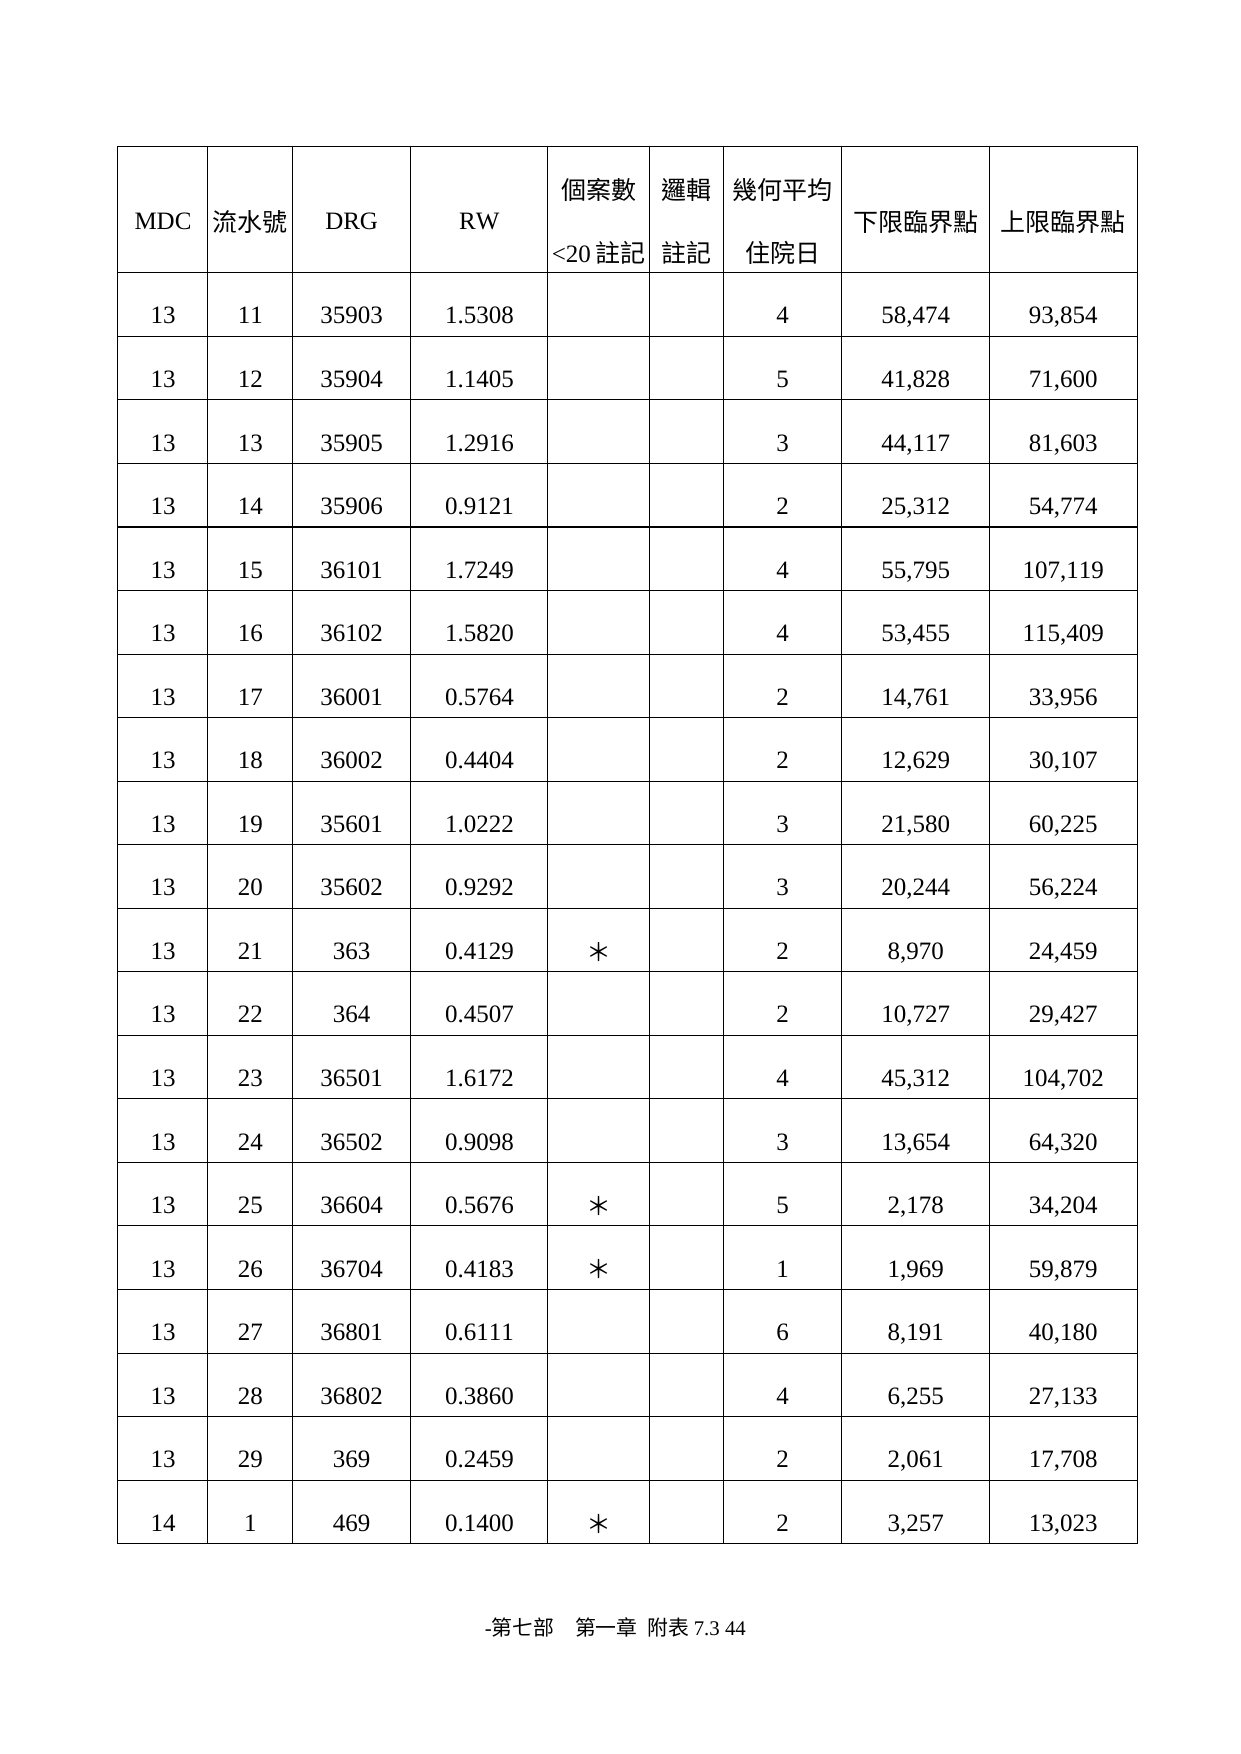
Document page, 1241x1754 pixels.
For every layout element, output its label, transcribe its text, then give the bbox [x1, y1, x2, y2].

table_cell [548, 528, 649, 590]
table_cell [650, 1481, 723, 1543]
table_cell 33,956 [990, 655, 1137, 717]
table_cell 27 [208, 1290, 292, 1352]
table_header 下限臨界點 [842, 147, 989, 272]
table_cell [650, 1226, 723, 1289]
table_cell 25 [208, 1163, 292, 1225]
table_cell 2 [724, 1417, 841, 1479]
table_cell [650, 400, 723, 463]
table_cell 2 [724, 909, 841, 971]
table_cell 53,455 [842, 591, 989, 653]
table_cell 20 [208, 845, 292, 908]
table_cell 20,244 [842, 845, 989, 908]
table_cell 1.5820 [411, 591, 547, 653]
table_cell 13 [118, 1354, 207, 1416]
table_cell 93,854 [990, 273, 1137, 336]
table_cell 364 [293, 972, 410, 1035]
table_cell [650, 1417, 723, 1479]
table_cell [650, 464, 723, 526]
table_cell 35601 [293, 782, 410, 844]
table_cell 11 [208, 273, 292, 336]
table_cell 13 [118, 845, 207, 908]
table_cell 34,204 [990, 1163, 1137, 1225]
table_cell [650, 273, 723, 336]
table_cell 54,774 [990, 464, 1137, 526]
table_cell 6,255 [842, 1354, 989, 1416]
table_cell [650, 972, 723, 1035]
table_cell 36001 [293, 655, 410, 717]
table_cell [548, 400, 649, 463]
table_cell 13 [118, 273, 207, 336]
table_cell 0.4129 [411, 909, 547, 971]
table_cell [548, 591, 649, 653]
table_cell 1,969 [842, 1226, 989, 1289]
table_cell [548, 972, 649, 1035]
table_cell 1.7249 [411, 528, 547, 590]
table_cell 16 [208, 591, 292, 653]
table_cell 14,761 [842, 655, 989, 717]
table_cell 13 [118, 1226, 207, 1289]
table_cell 36802 [293, 1354, 410, 1416]
table_cell 36101 [293, 528, 410, 590]
table_cell 25,312 [842, 464, 989, 526]
table_cell 36102 [293, 591, 410, 653]
table_cell [650, 1036, 723, 1098]
table_cell 0.1400 [411, 1481, 547, 1543]
table_cell 36501 [293, 1036, 410, 1098]
table_cell 1.6172 [411, 1036, 547, 1098]
table_cell 107,119 [990, 528, 1137, 590]
table_cell 35905 [293, 400, 410, 463]
table_cell 3 [724, 400, 841, 463]
table_header 邏輯 註記 [650, 147, 723, 272]
table_cell 469 [293, 1481, 410, 1543]
table_cell 0.2459 [411, 1417, 547, 1479]
table_cell 0.4404 [411, 718, 547, 781]
table_cell ＊ [548, 1226, 649, 1289]
table_header 上限臨界點 [990, 147, 1137, 272]
table_cell 29,427 [990, 972, 1137, 1035]
table_cell [650, 1099, 723, 1162]
table_cell 3 [724, 782, 841, 844]
table_cell 2,061 [842, 1417, 989, 1479]
table_header 幾何平均 住院日 [724, 147, 841, 272]
table_cell 23 [208, 1036, 292, 1098]
table_cell 56,224 [990, 845, 1137, 908]
table_cell 0.3860 [411, 1354, 547, 1416]
table_cell 60,225 [990, 782, 1137, 844]
table_cell 17 [208, 655, 292, 717]
table_cell 45,312 [842, 1036, 989, 1098]
table_cell 1.1405 [411, 337, 547, 399]
table_cell 13 [118, 337, 207, 399]
table_cell 15 [208, 528, 292, 590]
table_cell 0.9098 [411, 1099, 547, 1162]
table_cell 13 [118, 782, 207, 844]
table_header 個案數<20註記 [548, 147, 649, 272]
table_cell [650, 1163, 723, 1225]
table_cell 44,117 [842, 400, 989, 463]
table_cell 0.5764 [411, 655, 547, 717]
table_cell 13 [118, 718, 207, 781]
table_cell [548, 1036, 649, 1098]
table_header MDC [118, 147, 207, 272]
table_cell 40,180 [990, 1290, 1137, 1352]
table_cell 35903 [293, 273, 410, 336]
table_cell 35904 [293, 337, 410, 399]
table_cell 4 [724, 273, 841, 336]
table_cell 4 [724, 528, 841, 590]
table_cell 13 [208, 400, 292, 463]
table_cell 0.6111 [411, 1290, 547, 1352]
table_cell 24,459 [990, 909, 1137, 971]
table_cell [548, 718, 649, 781]
table_cell [548, 782, 649, 844]
table_cell [548, 1290, 649, 1352]
table_cell 1.0222 [411, 782, 547, 844]
table_cell 14 [118, 1481, 207, 1543]
table_cell [548, 845, 649, 908]
table_cell 18 [208, 718, 292, 781]
table_cell 19 [208, 782, 292, 844]
table_cell 4 [724, 1036, 841, 1098]
table_cell 369 [293, 1417, 410, 1479]
table_cell ＊ [548, 1481, 649, 1543]
table_cell 28 [208, 1354, 292, 1416]
table_cell [650, 1354, 723, 1416]
table_cell 17,708 [990, 1417, 1137, 1479]
table_cell 36604 [293, 1163, 410, 1225]
table_cell 363 [293, 909, 410, 971]
table_cell 29 [208, 1417, 292, 1479]
table_cell 13 [118, 1290, 207, 1352]
table_cell 55,795 [842, 528, 989, 590]
table_cell 4 [724, 1354, 841, 1416]
table_cell 13 [118, 591, 207, 653]
table_cell 2 [724, 972, 841, 1035]
table_cell [650, 1290, 723, 1352]
table_cell [650, 845, 723, 908]
table_cell [650, 718, 723, 781]
table_cell 71,600 [990, 337, 1137, 399]
table_cell 13 [118, 909, 207, 971]
table_cell 6 [724, 1290, 841, 1352]
table_cell 30,107 [990, 718, 1137, 781]
table_cell [548, 655, 649, 717]
table_cell 36502 [293, 1099, 410, 1162]
table_cell 3 [724, 1099, 841, 1162]
table_cell 0.9121 [411, 464, 547, 526]
table_cell 26 [208, 1226, 292, 1289]
table_cell 35602 [293, 845, 410, 908]
table_cell [650, 782, 723, 844]
table_cell [548, 1417, 649, 1479]
table_cell 13 [118, 655, 207, 717]
table_cell 36002 [293, 718, 410, 781]
table_cell 64,320 [990, 1099, 1137, 1162]
table_header 流水號 [208, 147, 292, 272]
table_cell 1 [724, 1226, 841, 1289]
table_cell 13,654 [842, 1099, 989, 1162]
table_cell 3 [724, 845, 841, 908]
table_cell 59,879 [990, 1226, 1137, 1289]
table_cell 27,133 [990, 1354, 1137, 1416]
table_cell [650, 337, 723, 399]
table_cell 36704 [293, 1226, 410, 1289]
table_cell 13 [118, 464, 207, 526]
table_cell [650, 591, 723, 653]
table_cell 21 [208, 909, 292, 971]
table_cell 36801 [293, 1290, 410, 1352]
table_cell 0.5676 [411, 1163, 547, 1225]
table_cell 10,727 [842, 972, 989, 1035]
table_cell 21,580 [842, 782, 989, 844]
table_cell ＊ [548, 1163, 649, 1225]
table_cell 22 [208, 972, 292, 1035]
table_cell 1.2916 [411, 400, 547, 463]
table_cell [548, 464, 649, 526]
table_cell 35906 [293, 464, 410, 526]
table_cell 12,629 [842, 718, 989, 781]
table_cell 12 [208, 337, 292, 399]
table_cell 1 [208, 1481, 292, 1543]
table_cell 104,702 [990, 1036, 1137, 1098]
table_cell 24 [208, 1099, 292, 1162]
table_header DRG [293, 147, 410, 272]
table_cell [548, 1099, 649, 1162]
table_cell 13,023 [990, 1481, 1137, 1543]
table_cell 115,409 [990, 591, 1137, 653]
table_cell 1.5308 [411, 273, 547, 336]
table_cell 13 [118, 1163, 207, 1225]
table_cell [650, 909, 723, 971]
table_cell 2 [724, 1481, 841, 1543]
table_cell 13 [118, 1099, 207, 1162]
table_cell [548, 1354, 649, 1416]
table_cell 0.4183 [411, 1226, 547, 1289]
table_cell 8,970 [842, 909, 989, 971]
table_cell 0.4507 [411, 972, 547, 1035]
table_cell 13 [118, 400, 207, 463]
table_cell [548, 337, 649, 399]
table_cell 13 [118, 528, 207, 590]
table_cell 2 [724, 464, 841, 526]
table_cell 2 [724, 718, 841, 781]
table_cell 58,474 [842, 273, 989, 336]
table_cell 13 [118, 972, 207, 1035]
table_cell 41,828 [842, 337, 989, 399]
table_cell 0.9292 [411, 845, 547, 908]
table_cell 3,257 [842, 1481, 989, 1543]
table_cell 4 [724, 591, 841, 653]
table_header RW [411, 147, 547, 272]
table_cell 14 [208, 464, 292, 526]
table_cell 2,178 [842, 1163, 989, 1225]
table_cell 13 [118, 1417, 207, 1479]
table_cell 81,603 [990, 400, 1137, 463]
table_cell 5 [724, 337, 841, 399]
table_cell [650, 528, 723, 590]
table_cell [548, 273, 649, 336]
table_cell [650, 655, 723, 717]
table_cell 5 [724, 1163, 841, 1225]
table_cell 8,191 [842, 1290, 989, 1352]
table_cell 13 [118, 1036, 207, 1098]
table_cell 2 [724, 655, 841, 717]
table_cell ＊ [548, 909, 649, 971]
